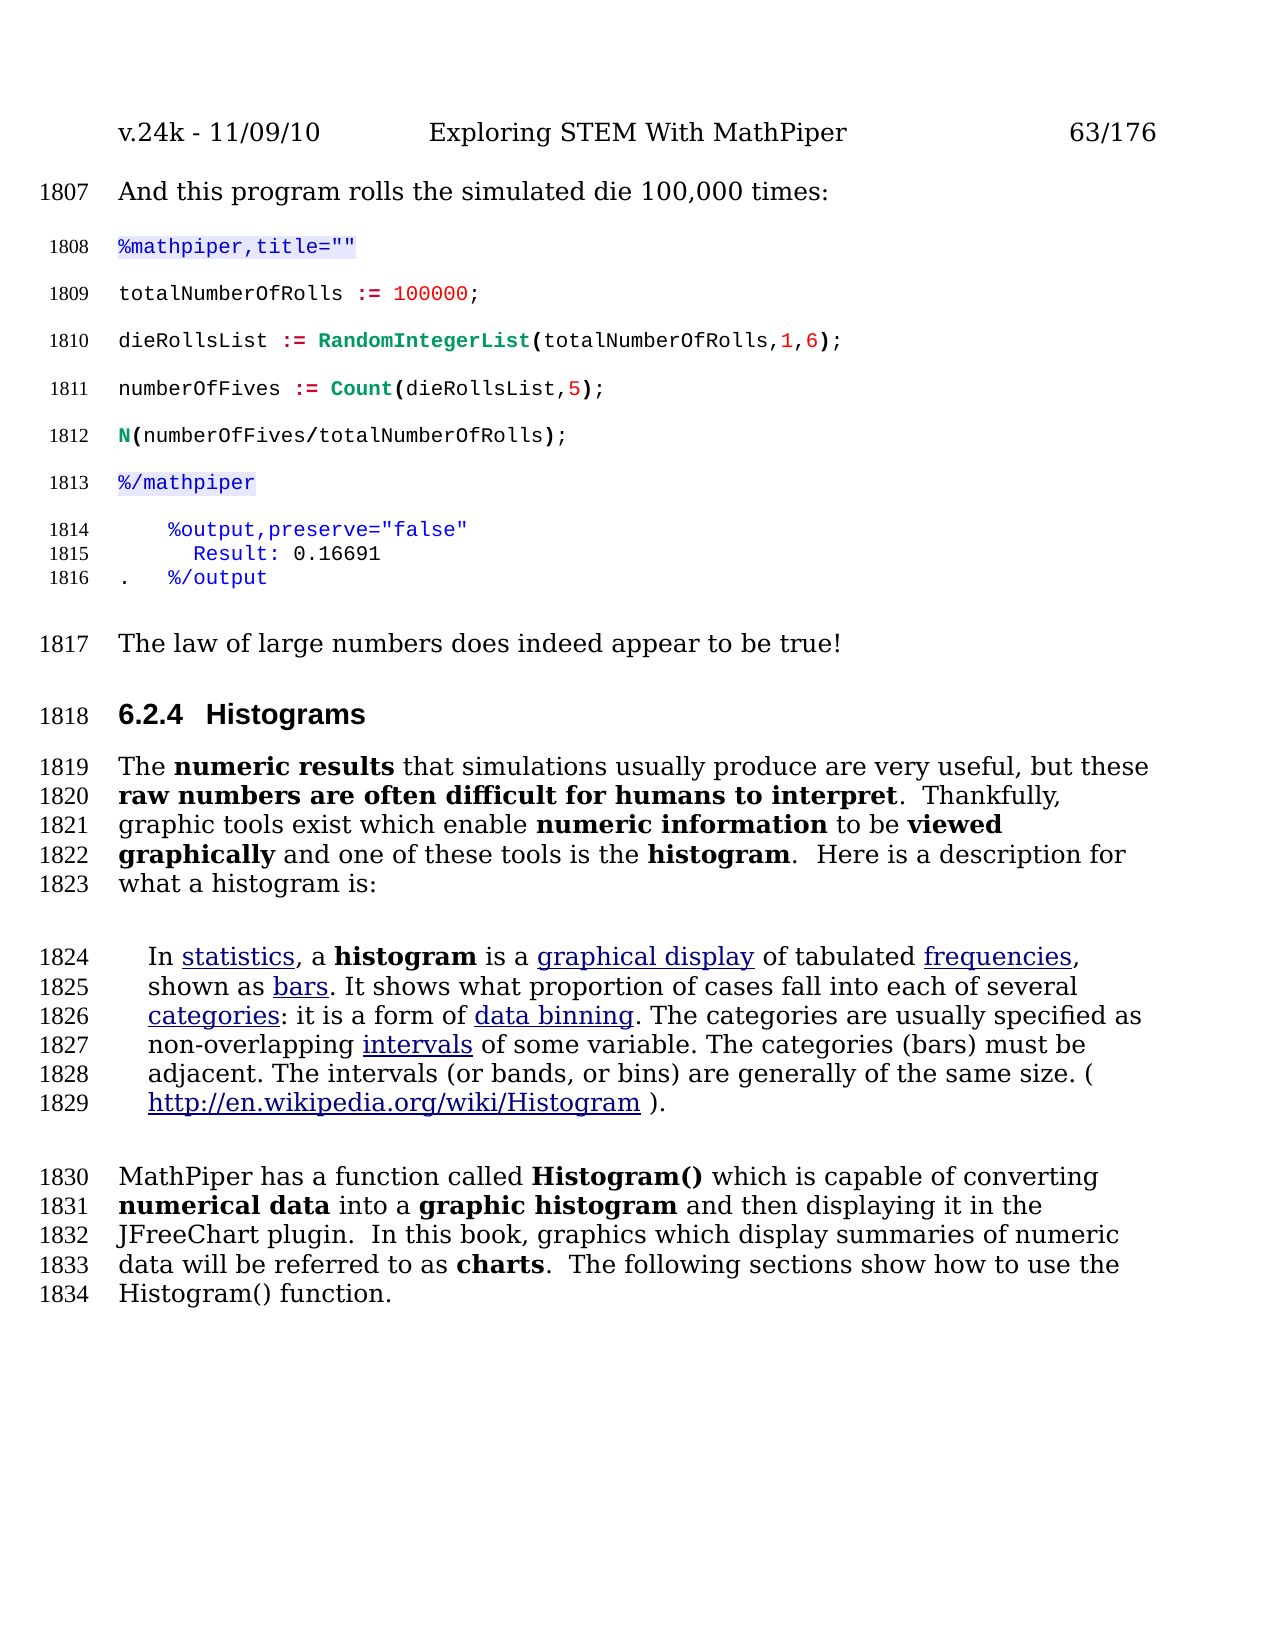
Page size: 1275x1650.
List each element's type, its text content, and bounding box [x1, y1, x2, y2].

subtitle Histograms [118, 697, 1157, 731]
text %/mathpiper [118, 472, 1157, 496]
text The law of large numbers does indeed appear to be true! [118, 629, 1157, 658]
text MathPiper has a function called Histogram() which is capable of converting numerical data into a graphic histogram and then displaying it in the JFreeChart plugin. In this book, graphics which display summaries of numeric data will be referred to as charts. The following sections show how to use the Histogram() function. [118, 1162, 1157, 1308]
text Result: 0.16691 [118, 543, 1157, 567]
text N(numberOfFives/totalNumberOfRolls); [118, 425, 1157, 448]
text And this program rolls the simulated die 100,000 times: [118, 177, 1157, 206]
text numberOfFives := Count(dieRollsList,5); [118, 377, 1157, 401]
text %mathpiper,title="" [118, 236, 1157, 259]
text In statistics, a histogram is a graphical display of tabulated frequencies, shown as bars. It shows what proportion of cases fall into each of several categories: it is a form of data binning. The categories are usually specified as non-overlapping intervals of some variable. The categories (bars) must be adjacent. The intervals (or bands, or bins) are generally of the same size. ( http://en.wikipedia.org/wiki/Histogram ). [148, 942, 1157, 1117]
text . %/output [118, 567, 1157, 590]
text totalNumberOfRolls := 100000; [118, 283, 1157, 307]
text The numeric results that simulations usually produce are very useful, but these raw numbers are often difficult for humans to interpret. Thankfully, graphic tools exist which enable numeric information to be viewed graphically and one of these tools is the histogram. Here is a description for what a histogram is: [118, 751, 1157, 898]
text %output,preserve="false" [118, 519, 1157, 543]
text dieRollsList := RandomIntegerList(totalNumberOfRolls,1,6); [118, 330, 1157, 354]
